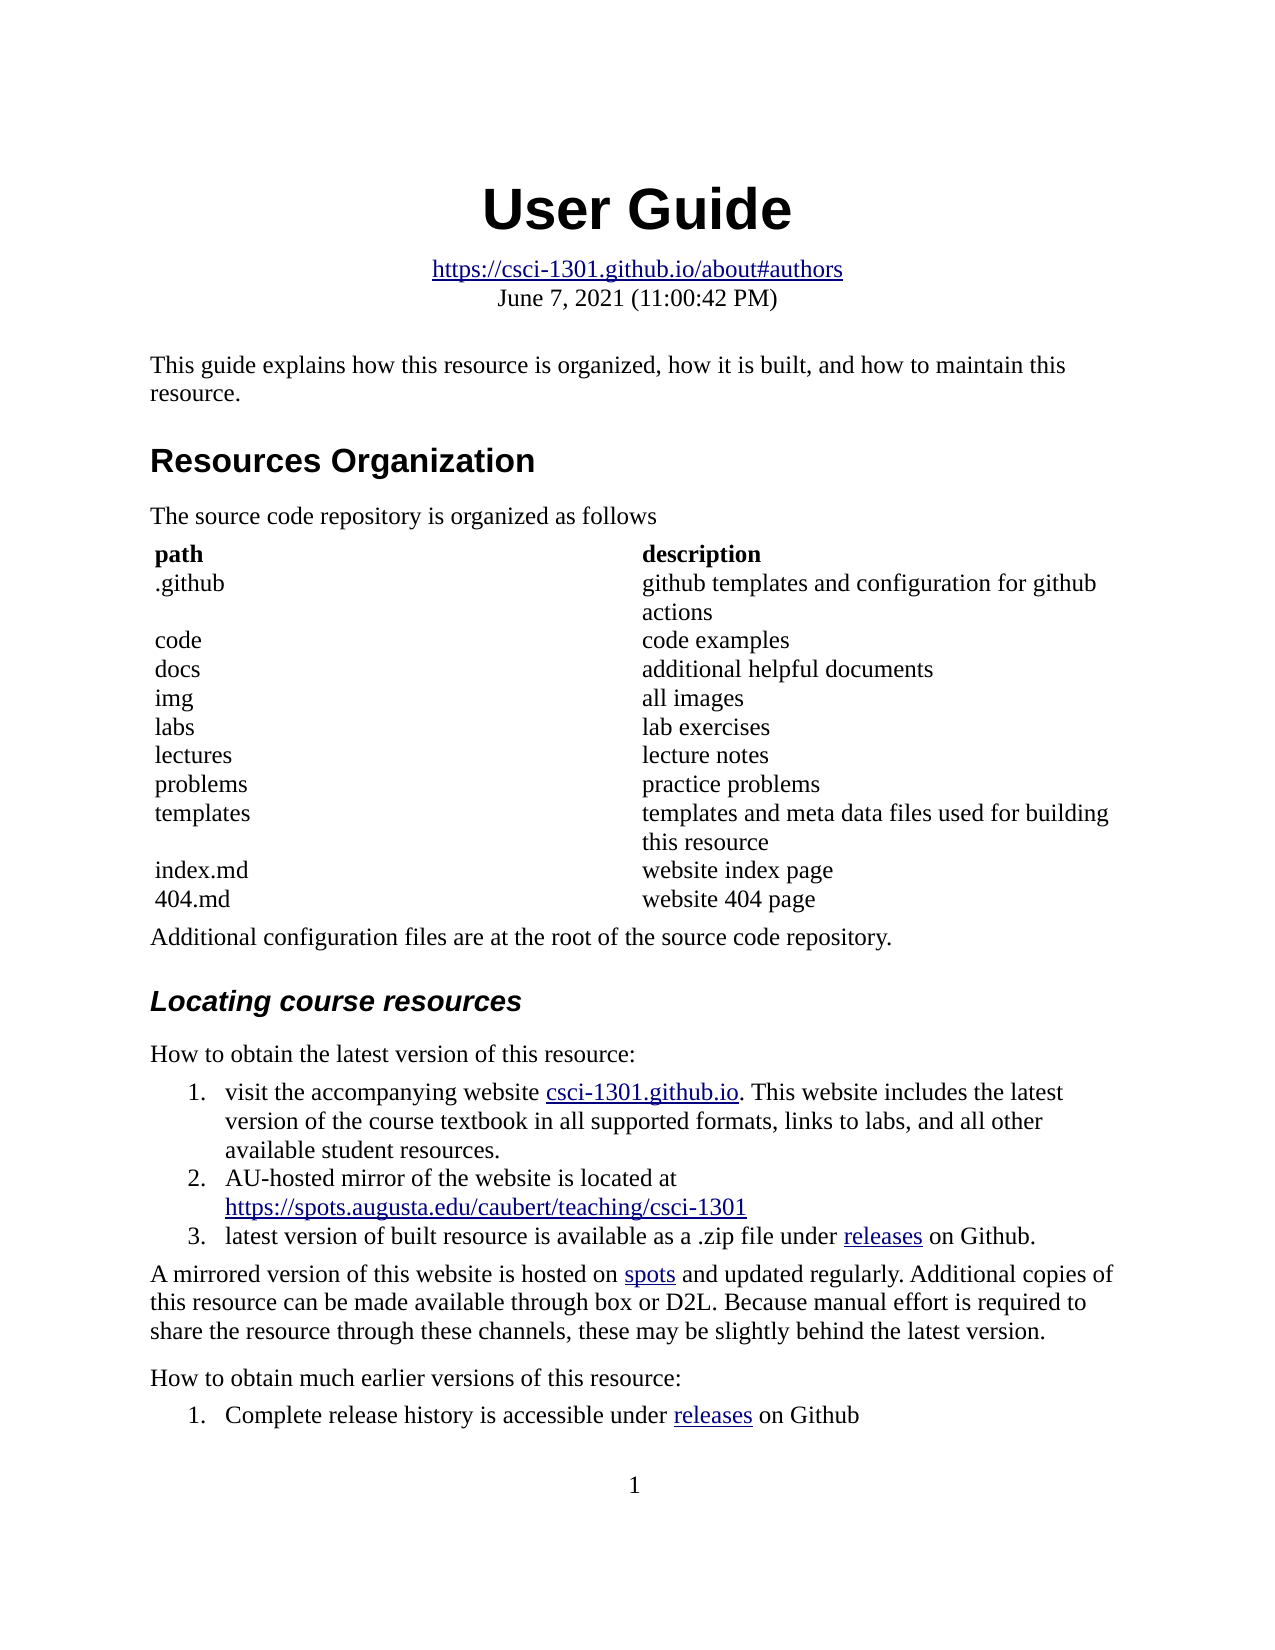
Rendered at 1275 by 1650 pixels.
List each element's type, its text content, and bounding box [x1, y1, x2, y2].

table_cell templates [150, 798, 637, 855]
subtitle Resources Organization [150, 441, 1125, 480]
table_cell code [150, 625, 637, 654]
text How to obtain the latest version of this resource: [150, 1039, 1125, 1068]
table_header description [638, 539, 1125, 568]
text How to obtain much earlier versions of this resource: [150, 1363, 1125, 1392]
text A mirrored version of this website is hosted on spots and updated regularly. Additional copies of this resource can be made available through box or D2L. Because manual effort is required to share the resource through these channels, these may be slightly behind the latest version. [150, 1259, 1125, 1345]
table_cell code examples [638, 625, 1125, 654]
text June 7, 2021 (11:00:42 PM) [150, 283, 1125, 312]
table_cell 404.md [150, 884, 637, 913]
text The source code repository is organized as follows [150, 501, 1125, 530]
table_cell website index page [638, 855, 1125, 884]
list AU-hosted mirror of the website is located at https://spots.augusta.edu/caubert/teaching/csci-1301 [187, 1163, 1125, 1221]
title User Guide [150, 175, 1125, 242]
table_cell all images [638, 683, 1125, 712]
text Additional configuration files are at the root of the source code repository. [150, 922, 1125, 951]
table_cell img [150, 683, 637, 712]
table_cell practice problems [638, 769, 1125, 798]
text https://csci-1301.github.io/about#authors [150, 254, 1125, 283]
table_cell lab exercises [638, 712, 1125, 740]
table_header path [150, 539, 637, 568]
subtitle Locating course resources [150, 984, 1125, 1018]
table_cell labs [150, 712, 637, 740]
table_cell templates and meta data files used for building this resource [638, 798, 1125, 855]
table_cell website 404 page [638, 884, 1125, 913]
table_cell github templates and configuration for github actions [638, 568, 1125, 625]
text This guide explains how this resource is organized, how it is built, and how to maintain this resource. [150, 350, 1125, 407]
list Complete release history is accessible under releases on Github [187, 1401, 1125, 1429]
table_cell .github [150, 568, 637, 625]
table_cell problems [150, 769, 637, 798]
table_cell additional helpful documents [638, 654, 1125, 683]
table_cell docs [150, 654, 637, 683]
table_cell lectures [150, 740, 637, 769]
list visit the accompanying website csci-1301.github.io. This website includes the latest version of the course textbook in all supported formats, links to labs, and all other available student resources. [187, 1077, 1125, 1163]
table_cell lecture notes [638, 740, 1125, 769]
table_cell index.md [150, 855, 637, 884]
list latest version of built resource is available as a .zip file under releases on Github. [187, 1221, 1125, 1250]
